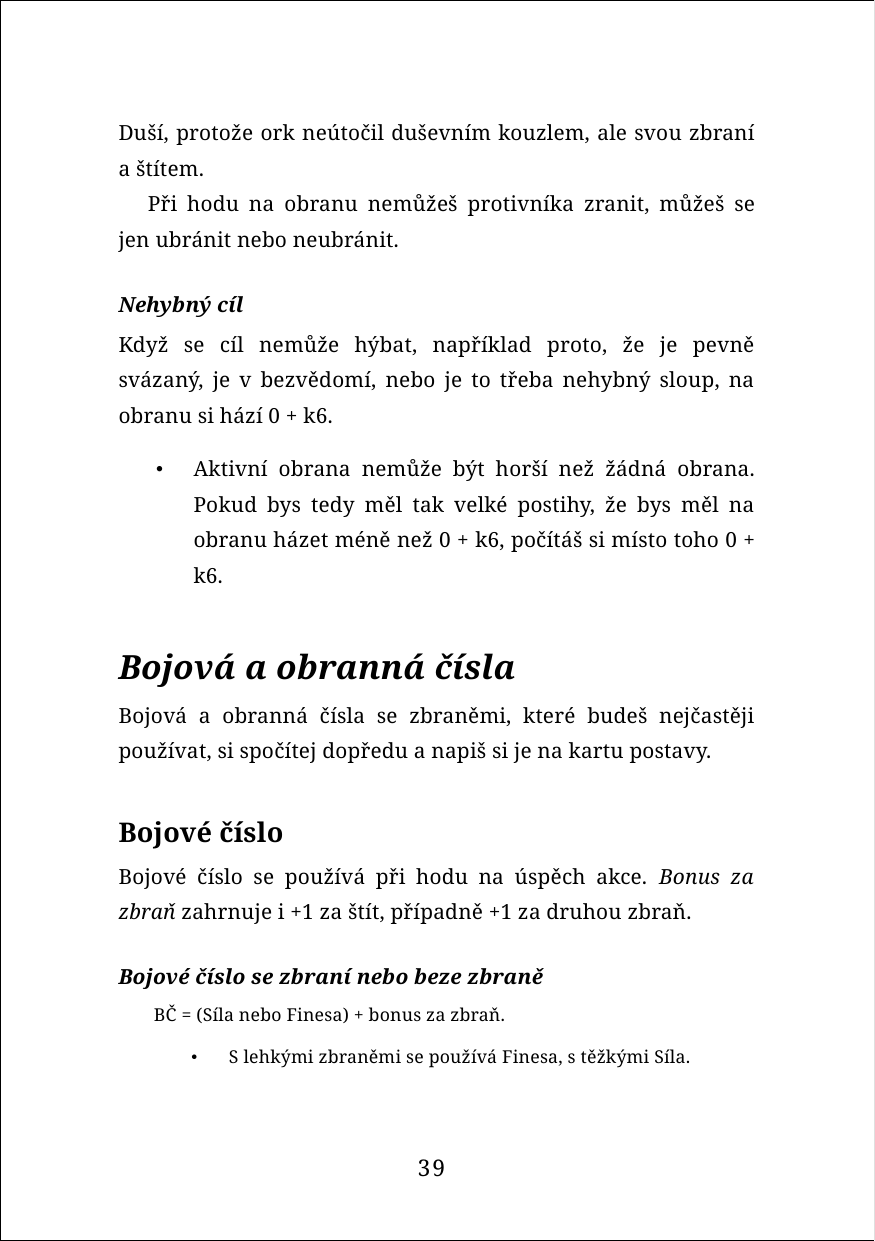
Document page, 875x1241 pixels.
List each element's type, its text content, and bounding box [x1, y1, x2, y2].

subtitle Bojová a obranná čísla [118, 644, 756, 689]
text Bojová a obranná čísla se zbraněmi, které budeš nejčastěji používat, si spočítej dopředu a napiš si je na kartu postavy. [118, 701, 756, 765]
text Když se cíl nemůže hýbat, například proto, že je pevně svázaný, je v bezvědomí, nebo je to třeba nehybný sloup, na obranu si hází 0 + k6. [118, 330, 756, 429]
list S lehkými zbraněmi se používá Finesa, s těžkými Síla. [191, 1044, 756, 1069]
subtitle Nehybný cíl [118, 290, 756, 318]
text Bojové číslo se používá při hodu na úspěch akce. Bonus za zbraň zahrnuje i +1 za štít, případně +1 za druhou zbraň. [118, 862, 756, 926]
subtitle Bojové číslo se zbraní nebo beze zbraně [118, 962, 756, 991]
list BČ = (Síla nebo Finesa) + bonus za zbraň. [154, 1003, 756, 1027]
subtitle Bojové číslo [118, 813, 756, 850]
text Duší, protože ork neútočil duševním kouzlem, ale svou zbraní a štítem. Při hodu na obranu nemůžeš protivníka zranit, můžeš se jen ubránit nebo neubránit. [118, 118, 756, 253]
list Aktivní obrana nemůže být horší než žádná obrana. Pokud bys tedy měl tak velké postihy, že bys měl na obranu házet méně než 0 + k6, počítáš si místo toho 0 + k6. [156, 454, 756, 589]
